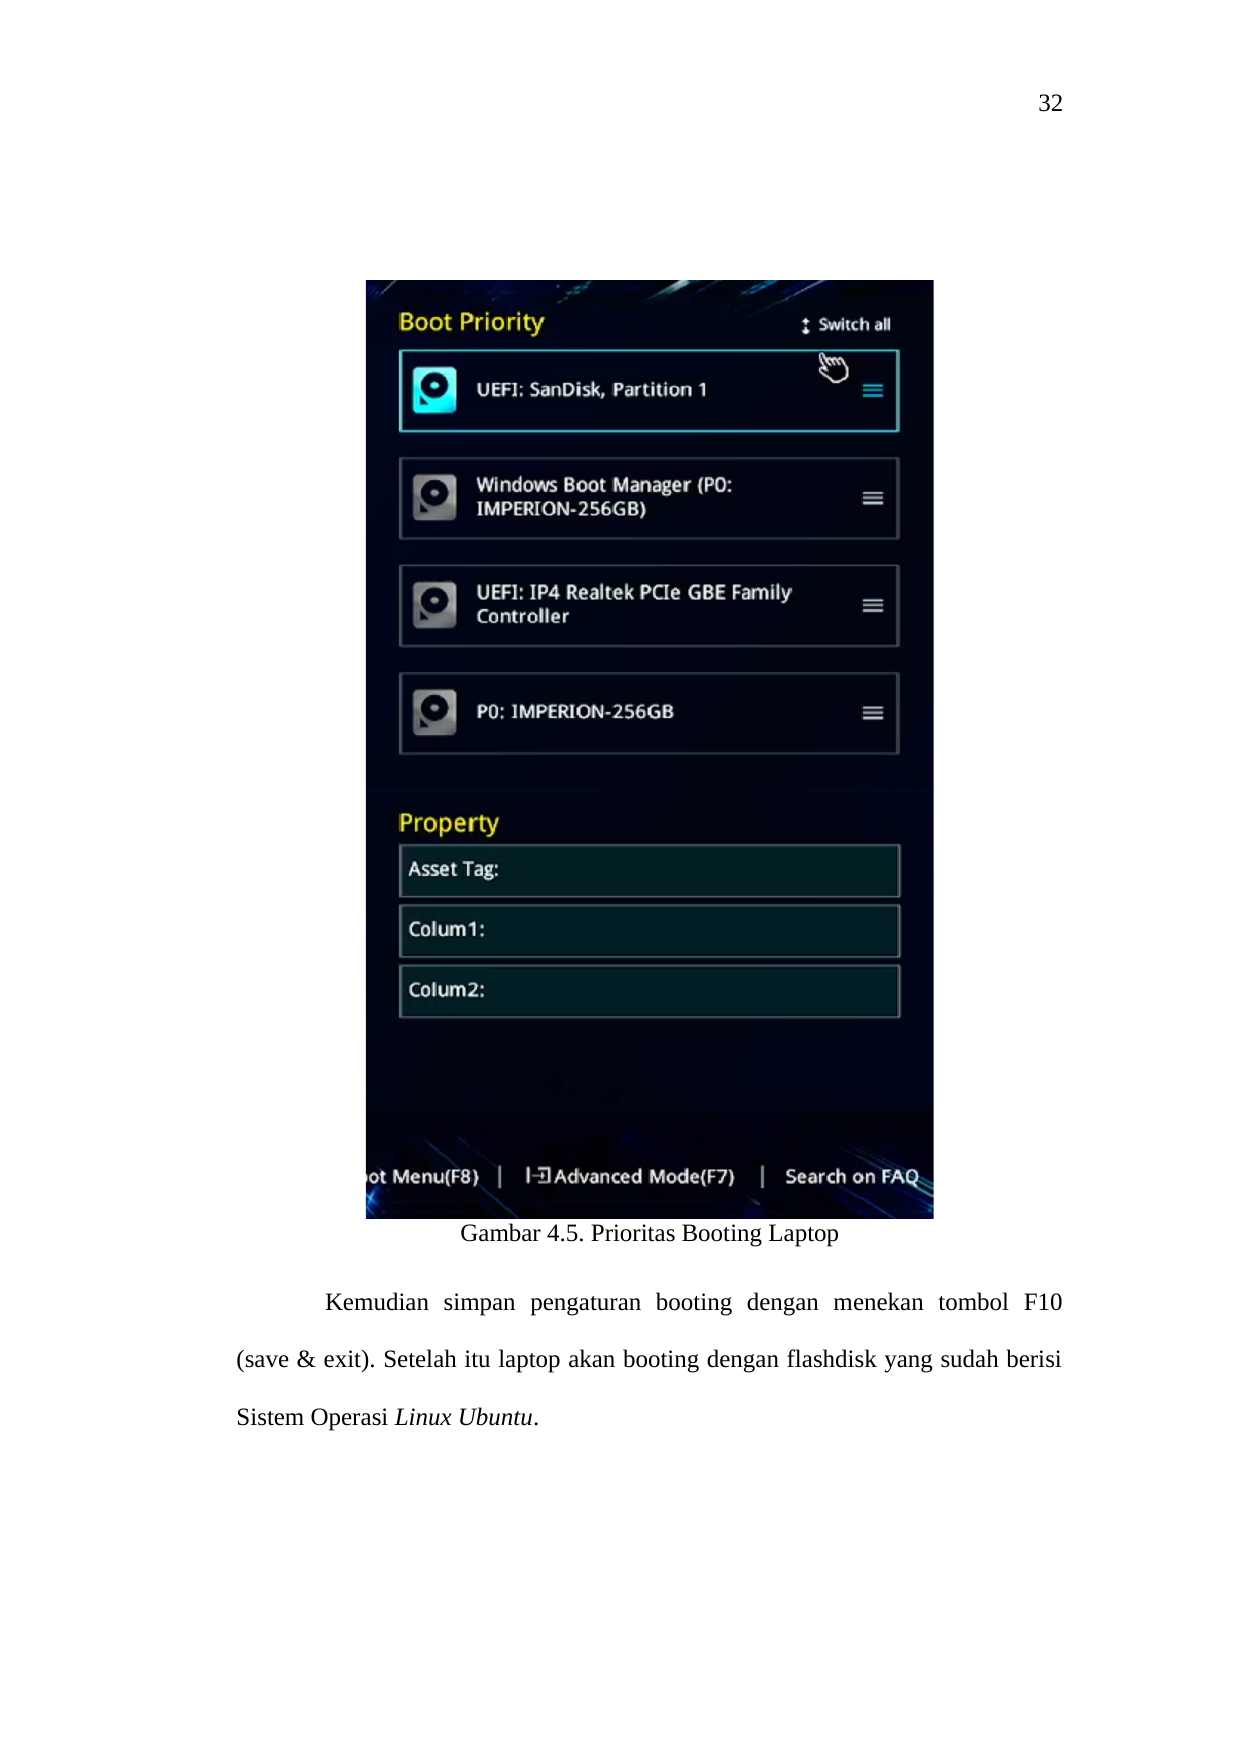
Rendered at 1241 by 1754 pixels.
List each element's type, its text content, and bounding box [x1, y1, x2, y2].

text Kemudian simpan pengaturan booting dengan menekan tombol F10 (save & exit). Setelah itu laptop akan booting dengan flashdisk yang sudah berisi Sistem Operasi Linux Ubuntu. [236, 1219, 1063, 1430]
text Gambar 4.5. Prioritas Booting laptop [366, 1219, 933, 1247]
picture [365, 280, 934, 1219]
